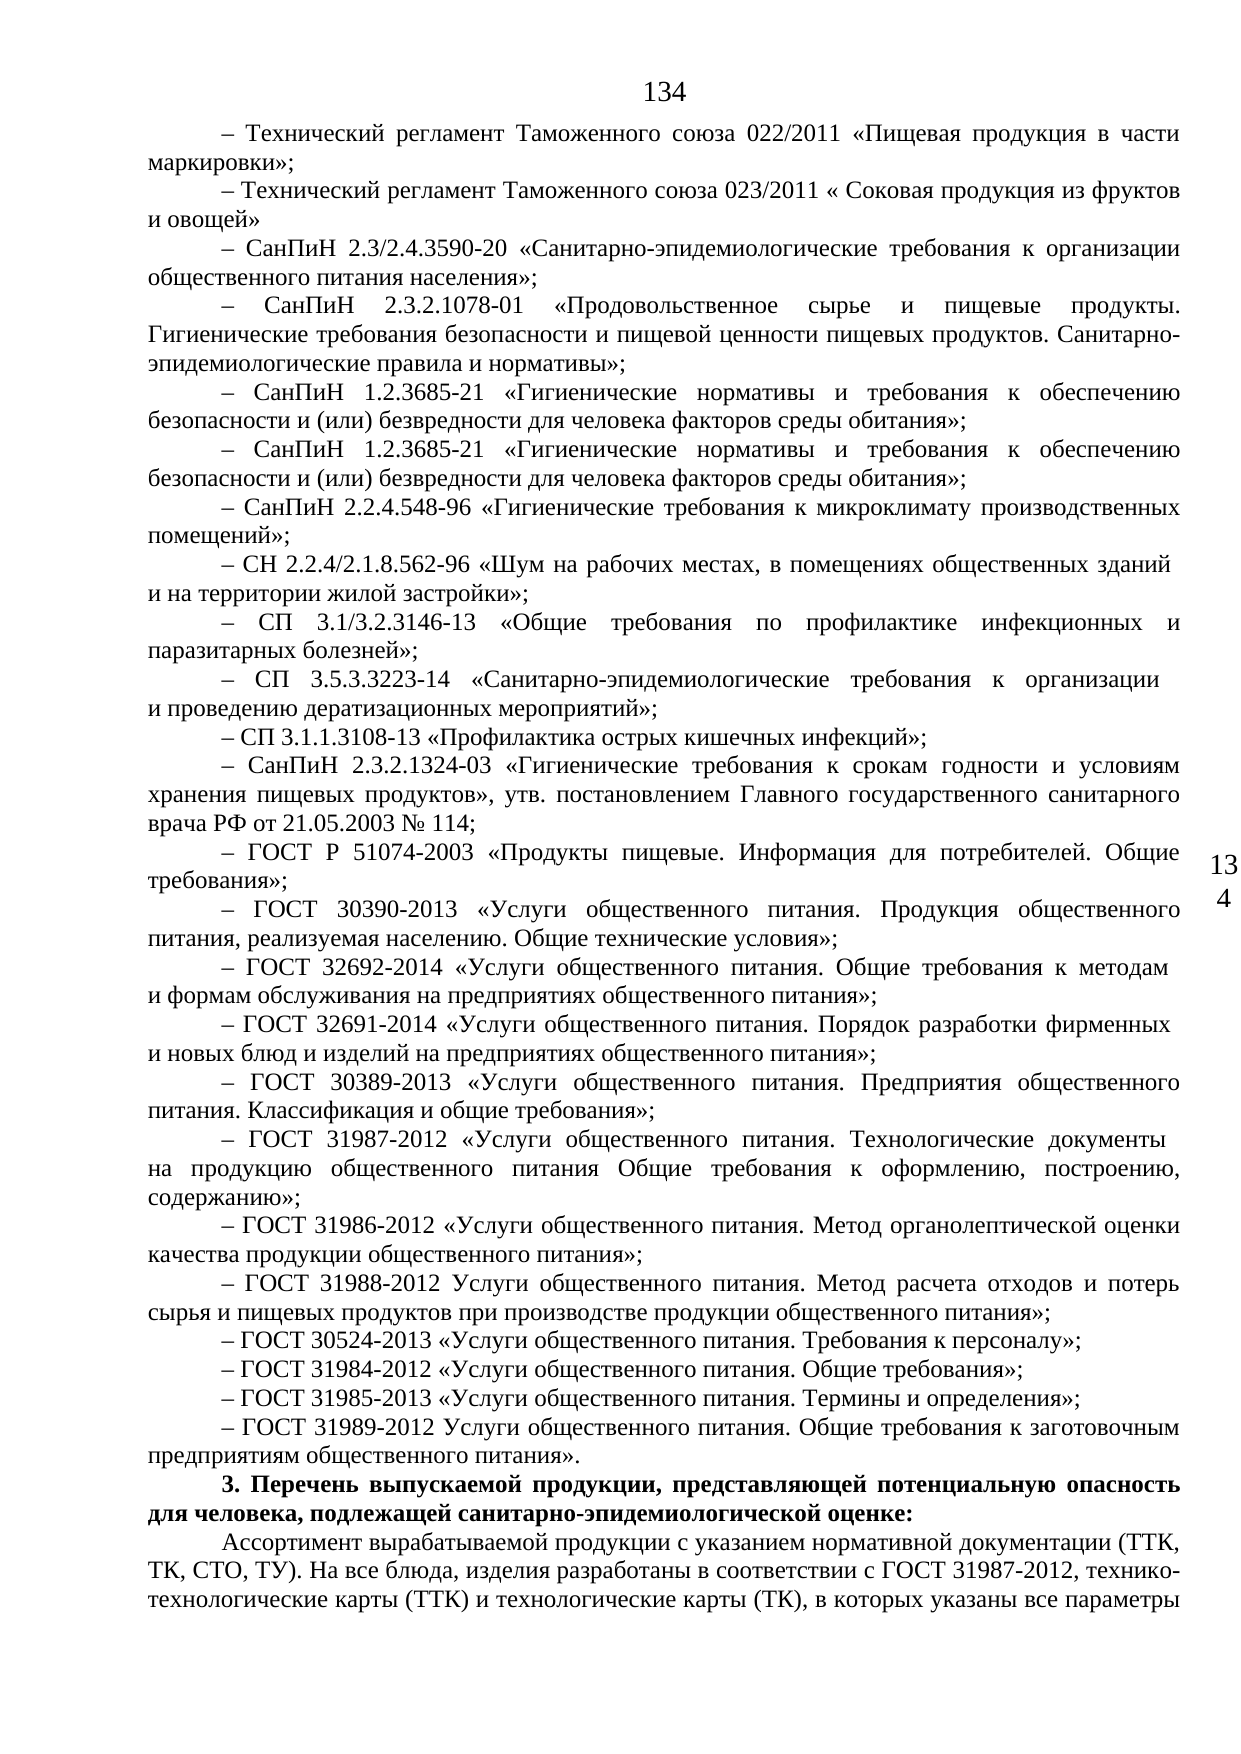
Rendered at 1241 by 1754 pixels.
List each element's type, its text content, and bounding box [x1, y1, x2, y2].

text – СП 3.5.3.3223-14 «Санитарно-эпидемиологические требования к организации и проведению дератизационных мероприятий»; [148, 664, 1181, 722]
text – ГОСТ 30389-2013 «Услуги общественного питания. Предприятия общественного питания. Классификация и общие требования»; [148, 1067, 1181, 1124]
text – СанПиН 2.2.4.548-96 «Гигиенические требования к микроклимату производственных помещений»; [148, 492, 1181, 549]
text – СН 2.2.4/2.1.8.562-96 «Шум на рабочих местах, в помещениях общественных зданий и на территории жилой застройки»; [148, 549, 1181, 607]
text – ГОСТ 32691-2014 «Услуги общественного питания. Порядок разработки фирменных и новых блюд и изделий на предприятиях общественного питания»; [148, 1009, 1181, 1067]
text – ГОСТ Р 51074-2003 «Продукты пищевые. Информация для потребителей. Общие требования»; [148, 837, 1181, 894]
text – СП 3.1.1.3108-13 «Профилактика острых кишечных инфекций»; [148, 722, 1181, 751]
text – Технический регламент Таможенного союза 022/2011 «Пищевая продукция в части маркировки»; [148, 118, 1181, 176]
text – Технический регламент Таможенного союза 023/2011 « Соковая продукция из фруктов и овощей» [148, 176, 1181, 233]
text – СП 3.1/3.2.3146-13 «Общие требования по профилактике инфекционных и паразитарных болезней»; [148, 607, 1181, 664]
text – ГОСТ 32692-2014 «Услуги общественного питания. Общие требования к методам и формам обслуживания на предприятиях общественного питания»; [148, 952, 1181, 1009]
text – ГОСТ 31985-2013 «Услуги общественного питания. Термины и определения»; [148, 1383, 1181, 1412]
text – СанПиН 2.3/2.4.3590-20 «Санитарно-эпидемиологические требования к организации общественного питания населения»; [148, 233, 1181, 291]
text 3. Перечень выпускаемой продукции, представляющей потенциальную опасность для человека, подлежащей санитарно-эпидемиологической оценке: [148, 1469, 1181, 1527]
text – ГОСТ 31984-2012 «Услуги общественного питания. Общие требования»; [148, 1354, 1181, 1383]
text – СанПиН 1.2.3685-21 «Гигиенические нормативы и требования к обеспечению безопасности и (или) безвредности для человека факторов среды обитания»; [148, 377, 1181, 434]
text Ассортимент вырабатываемой продукции с указанием нормативной документации (ТТК, ТК, СТО, ТУ). На все блюда, изделия разработаны в соответствии с ГОСТ 31987-2012, технико-технологические карты (ТТК) и технологические карты (ТК), в которых указаны все параметры [148, 1527, 1181, 1613]
text – ГОСТ 30524-2013 «Услуги общественного питания. Требования к персоналу»; [148, 1326, 1181, 1354]
text – ГОСТ 30390-2013 «Услуги общественного питания. Продукция общественного питания, реализуемая населению. Общие технические условия»; [148, 894, 1181, 952]
text – СанПиН 1.2.3685-21 «Гигиенические нормативы и требования к обеспечению безопасности и (или) безвредности для человека факторов среды обитания»; [148, 434, 1181, 492]
text – СанПиН 2.3.2.1324-03 «Гигиенические требования к срокам годности и условиям хранения пищевых продуктов», утв. постановлением Главного государственного санитарного врача РФ от 21.05.2003 № 114; [148, 751, 1181, 837]
text – ГОСТ 31986-2012 «Услуги общественного питания. Метод органолептической оценки качества продукции общественного питания»; [148, 1211, 1181, 1268]
text – ГОСТ 31987-2012 «Услуги общественного питания. Технологические документы на продукцию общественного питания Общие требования к оформлению, построению, содержанию»; [148, 1124, 1181, 1211]
text – ГОСТ 31988-2012 Услуги общественного питания. Метод расчета отходов и потерь сырья и пищевых продуктов при производстве продукции общественного питания»; [148, 1268, 1181, 1326]
text – ГОСТ 31989-2012 Услуги общественного питания. Общие требования к заготовочным предприятиям общественного питания». [148, 1412, 1181, 1469]
text – СанПиН 2.3.2.1078-01 «Продовольственное сырье и пищевые продукты. Гигиенические требования безопасности и пищевой ценности пищевых продуктов. Санитарно-эпидемиологические правила и нормативы»; [148, 291, 1181, 377]
